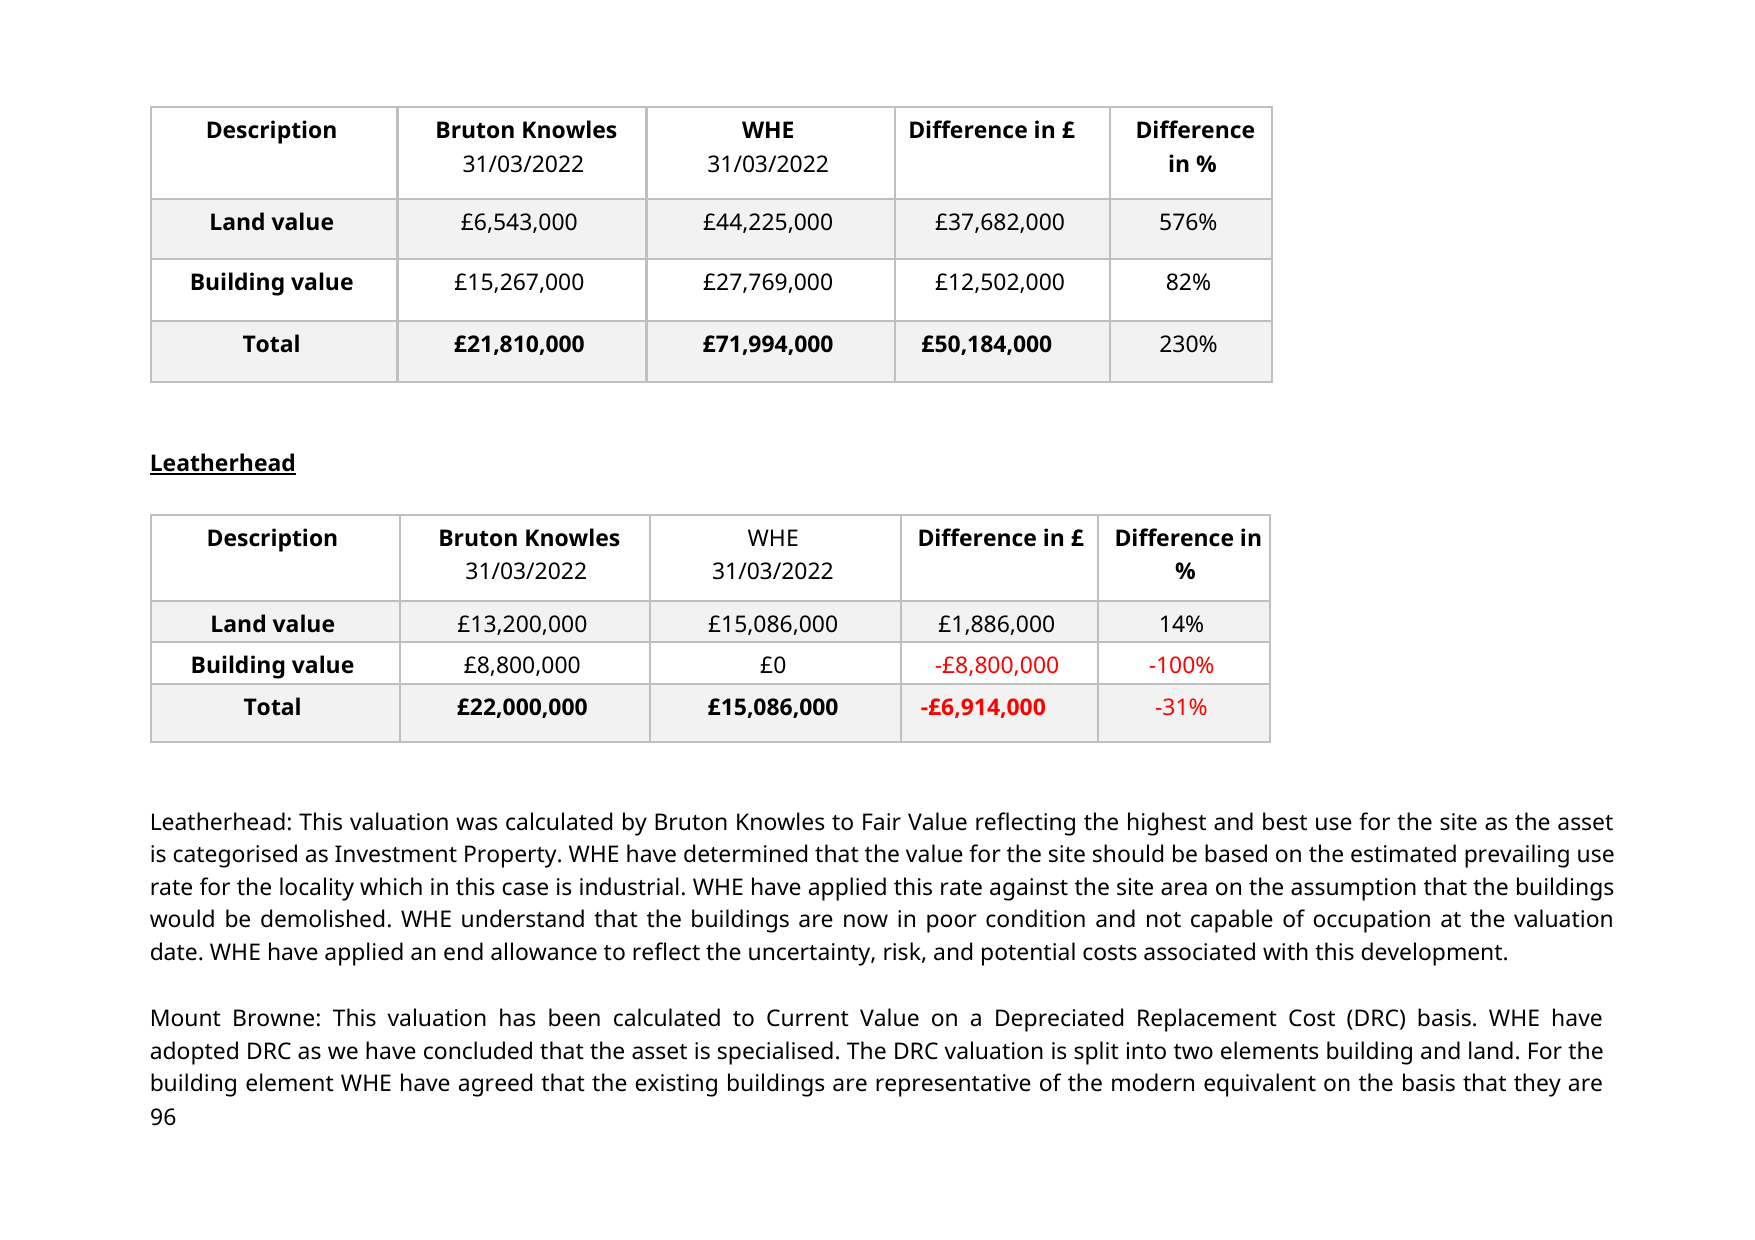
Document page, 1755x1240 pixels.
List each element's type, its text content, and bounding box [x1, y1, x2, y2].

table_cell £6,543,000 [399, 200, 645, 258]
table_cell Total [152, 322, 396, 381]
table_cell £15,086,000 [651, 685, 900, 741]
table_cell £8,800,000 [401, 643, 649, 682]
table_cell Building value [152, 643, 399, 682]
table_cell 230% [1111, 322, 1271, 381]
table_header Bruton Knowles 31/03/2022 [399, 108, 645, 197]
table_header Description [152, 108, 396, 197]
table_cell Land value [152, 602, 399, 641]
table_cell -31% [1099, 685, 1269, 741]
table_header Difference in % [1099, 516, 1269, 600]
table_cell 14% [1099, 602, 1269, 641]
table_cell £1,886,000 [902, 602, 1097, 641]
table_cell £37,682,000 [896, 200, 1109, 258]
table_header Bruton Knowles 31/03/2022 [401, 516, 649, 600]
table_cell £13,200,000 [401, 602, 649, 641]
table_header WHE 31/03/2022 [648, 108, 894, 197]
table_cell 576% [1111, 200, 1271, 258]
table_cell -£6,914,000 [902, 685, 1097, 741]
text Leatherhead [149, 447, 1616, 478]
table_header Difference in % [1111, 108, 1271, 197]
text Leatherhead: This valuation was calculated by Bruton Knowles to Fair Value reflecting the highest and best use for the site as the asset is categorised as Investment Property. WHE have determined that the value for the site should be based on the estimated prevailing use rate for the locality which in this case is industrial. WHE have applied this rate against the site area on the assumption that the buildings would be demolished. WHE understand that the buildings are now in poor condition and not capable of occupation at the valuation date. WHE have applied an end allowance to reflect the uncertainty, risk, and potential costs associated with this development. [149, 806, 1616, 967]
table_header Difference in £ [896, 108, 1109, 197]
table_header Description [152, 516, 399, 600]
table_cell £22,000,000 [401, 685, 649, 741]
table_cell £0 [651, 643, 900, 682]
table_cell £12,502,000 [896, 260, 1109, 320]
table_cell Land value [152, 200, 396, 258]
table_header WHE 31/03/2022 [651, 516, 900, 600]
table_cell -100% [1099, 643, 1269, 682]
table_cell -£8,800,000 [902, 643, 1097, 682]
table_cell 82% [1111, 260, 1271, 320]
table_cell Total [152, 685, 399, 741]
table_cell £44,225,000 [648, 200, 894, 258]
table_cell £27,769,000 [648, 260, 894, 320]
text Mount Browne: This valuation has been calculated to Current Value on a Depreciated Replacement Cost (DRC) basis. WHE have adopted DRC as we have concluded that the asset is specialised. The DRC valuation is split into two elements building and land. For the building element WHE have agreed that the existing buildings are representative of the modern equivalent on the basis that they are [149, 1002, 1605, 1099]
table_cell £15,086,000 [651, 602, 900, 641]
table_cell £71,994,000 [648, 322, 894, 381]
table_cell Building value [152, 260, 396, 320]
table_header Difference in £ [902, 516, 1097, 600]
table_cell £50,184,000 [896, 322, 1109, 381]
table_cell £21,810,000 [399, 322, 645, 381]
table_cell £15,267,000 [399, 260, 645, 320]
